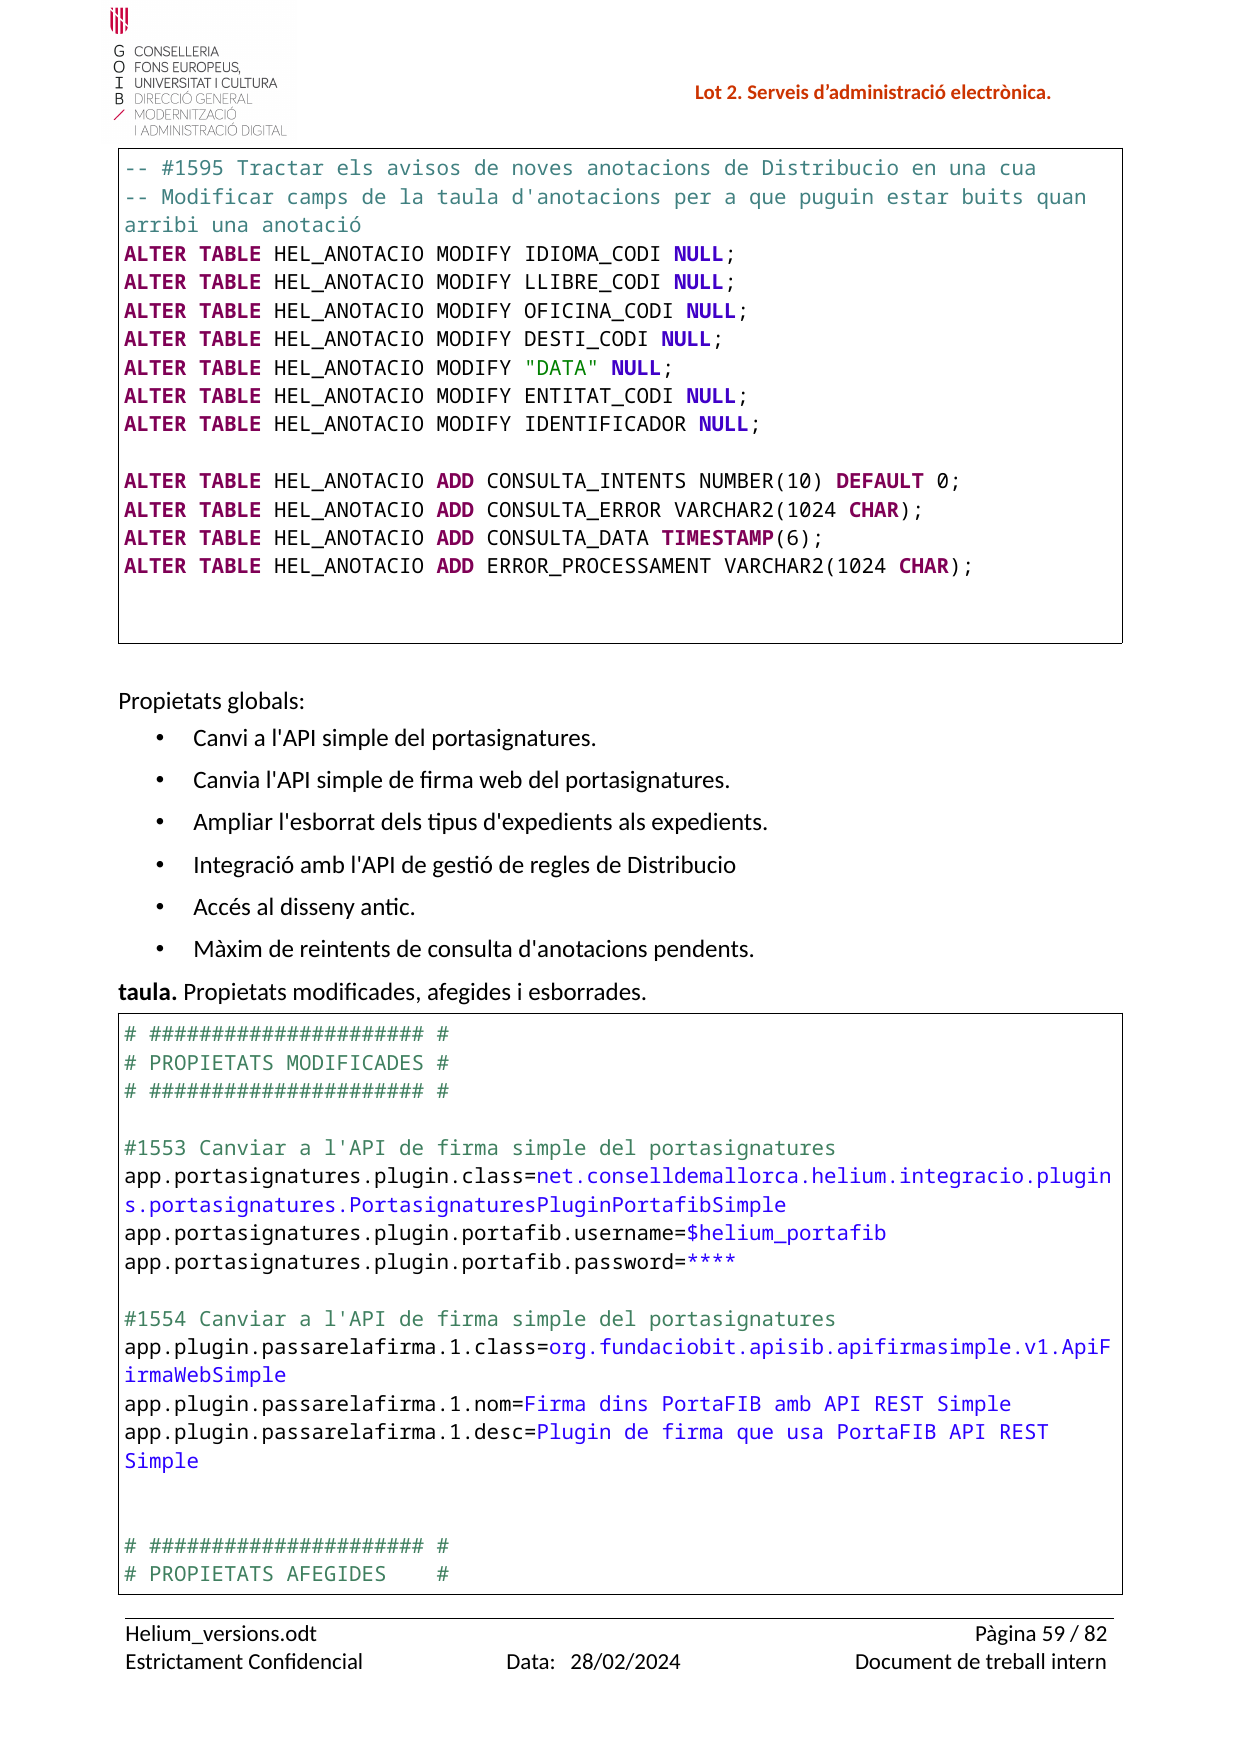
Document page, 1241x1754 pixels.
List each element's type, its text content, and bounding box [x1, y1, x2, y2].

list Canvi a l'API simple del portasignatures. [156, 722, 1122, 752]
table_header # ###################### # # PROPIETATS MODIFICADES # # ###################### # #1553 Canviar a l'API de firma simple del portasignatures app.portasignatures.plugin.class=net.conselldemallorca.helium.integracio.plugins.portasignatures.PortasignaturesPluginPortafibSimple app.portasignatures.plugin.portafib.username=$helium_portafib app.portasignatures.plugin.portafib.password=**** #1554 Canviar a l'API de firma simple del portasignatures app.plugin.passarelafirma.1.class=org.fundaciobit.apisib.apifirmasimple.v1.ApiFirmaWebSimple app.plugin.passarelafirma.1.nom=Firma dins PortaFIB amb API REST Simple app.plugin.passarelafirma.1.desc=Plugin de firma que usa PortaFIB API REST Simple # ###################### # # PROPIETATS AFEGIDES # [119, 1014, 1122, 1594]
list Màxim de reintents de consulta d'anotacions pendents. [156, 934, 1122, 964]
list Accés al disseny antic. [156, 891, 1122, 922]
text Propietats globals: [118, 685, 1122, 716]
picture [100, 0, 297, 144]
table_header -- #1595 Tractar els avisos de noves anotacions de Distribucio en una cua -- Modificar camps de la taula d'anotacions per a que puguin estar buits quan arribi una anotació ALTER TABLE HEL_ANOTACIO MODIFY IDIOMA_CODI NULL; ALTER TABLE HEL_ANOTACIO MODIFY LLIBRE_CODI NULL; ALTER TABLE HEL_ANOTACIO MODIFY OFICINA_CODI NULL; ALTER TABLE HEL_ANOTACIO MODIFY DESTI_CODI NULL; ALTER TABLE HEL_ANOTACIO MODIFY "DATA" NULL; ALTER TABLE HEL_ANOTACIO MODIFY ENTITAT_CODI NULL; ALTER TABLE HEL_ANOTACIO MODIFY IDENTIFICADOR NULL; ALTER TABLE HEL_ANOTACIO ADD CONSULTA_INTENTS NUMBER(10) DEFAULT 0; ALTER TABLE HEL_ANOTACIO ADD CONSULTA_ERROR VARCHAR2(1024 CHAR); ALTER TABLE HEL_ANOTACIO ADD CONSULTA_DATA TIMESTAMP(6); ALTER TABLE HEL_ANOTACIO ADD ERROR_PROCESSAMENT VARCHAR2(1024 CHAR); [119, 149, 1122, 643]
list Ampliar l'esborrat dels tipus d'expedients als expedients. [156, 806, 1122, 837]
text taula. Propietats modificades, afegides i esborrades. [118, 976, 1122, 1007]
list Canvia l'API simple de firma web del portasignatures. [156, 764, 1122, 794]
list Integració amb l'API de gestió de regles de Distribucio [156, 849, 1122, 879]
